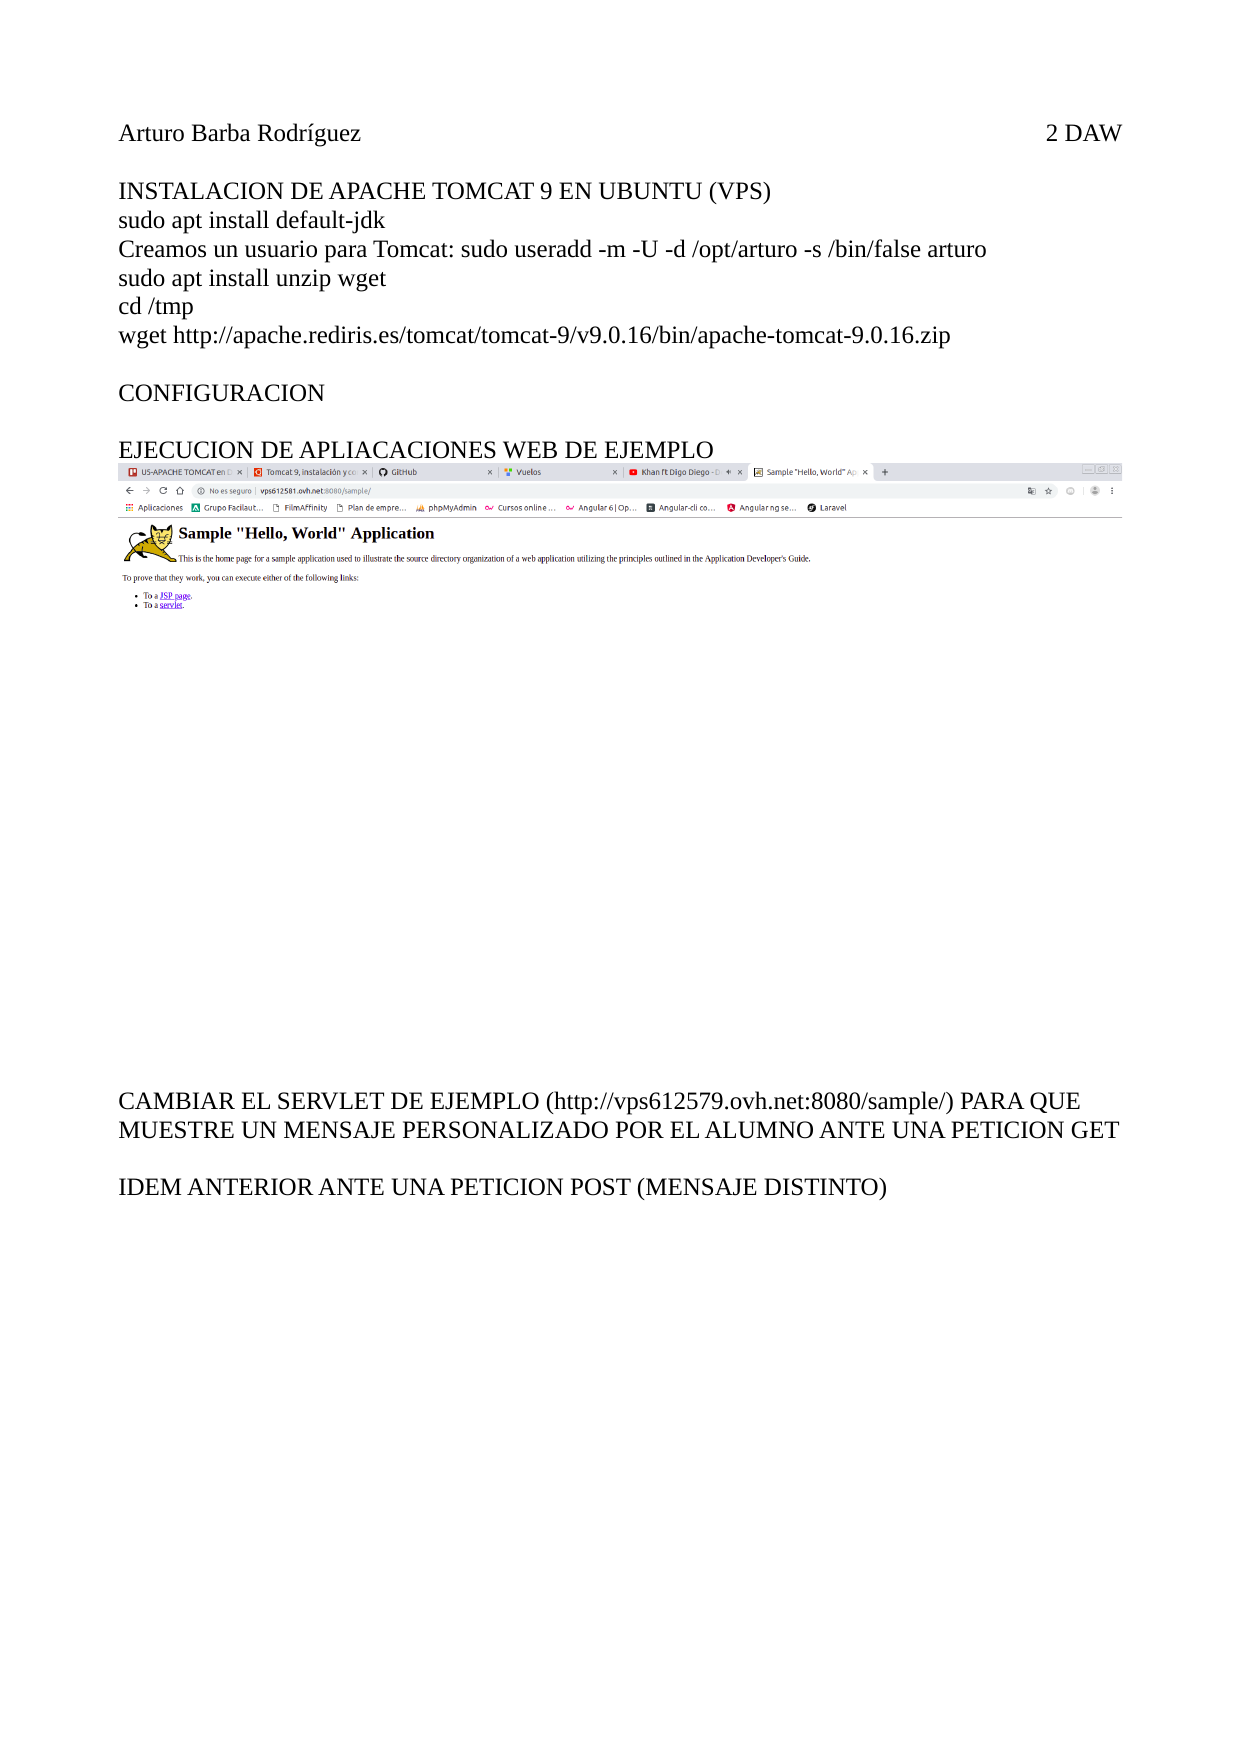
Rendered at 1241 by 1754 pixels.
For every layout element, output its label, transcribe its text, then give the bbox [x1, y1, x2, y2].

text CAMBIAR EL SERVLET DE EJEMPLO (http://vps612579.ovh.net:8080/sample/) PARA QUE MUESTRE UN MENSAJE PERSONALIZADO POR EL ALUMNO ANTE UNA PETICION GET [118, 1086, 1122, 1143]
text CONFIGURACION [118, 378, 1122, 406]
text wget http://apache.rediris.es/tomcat/tomcat-9/v9.0.16/bin/apache-tomcat-9.0.16.zip [118, 320, 1122, 349]
text cd /tmp [118, 291, 1122, 320]
text IDEM ANTERIOR ANTE UNA PETICION POST (MENSAJE DISTINTO) [118, 1172, 1122, 1201]
text EJECUCION DE APLIACACIONES WEB DE EJEMPLO [118, 435, 1122, 463]
text INSTALACION DE APACHE TOMCAT 9 EN UBUNTU (VPS) [118, 176, 1122, 205]
picture [118, 463, 1123, 1029]
text sudo apt install default-jdk [118, 205, 1122, 234]
text Creamos un usuario para Tomcat: sudo useradd -m -U -d /opt/arturo -s /bin/false arturo [118, 234, 1122, 263]
text sudo apt install unzip wget [118, 263, 1122, 291]
